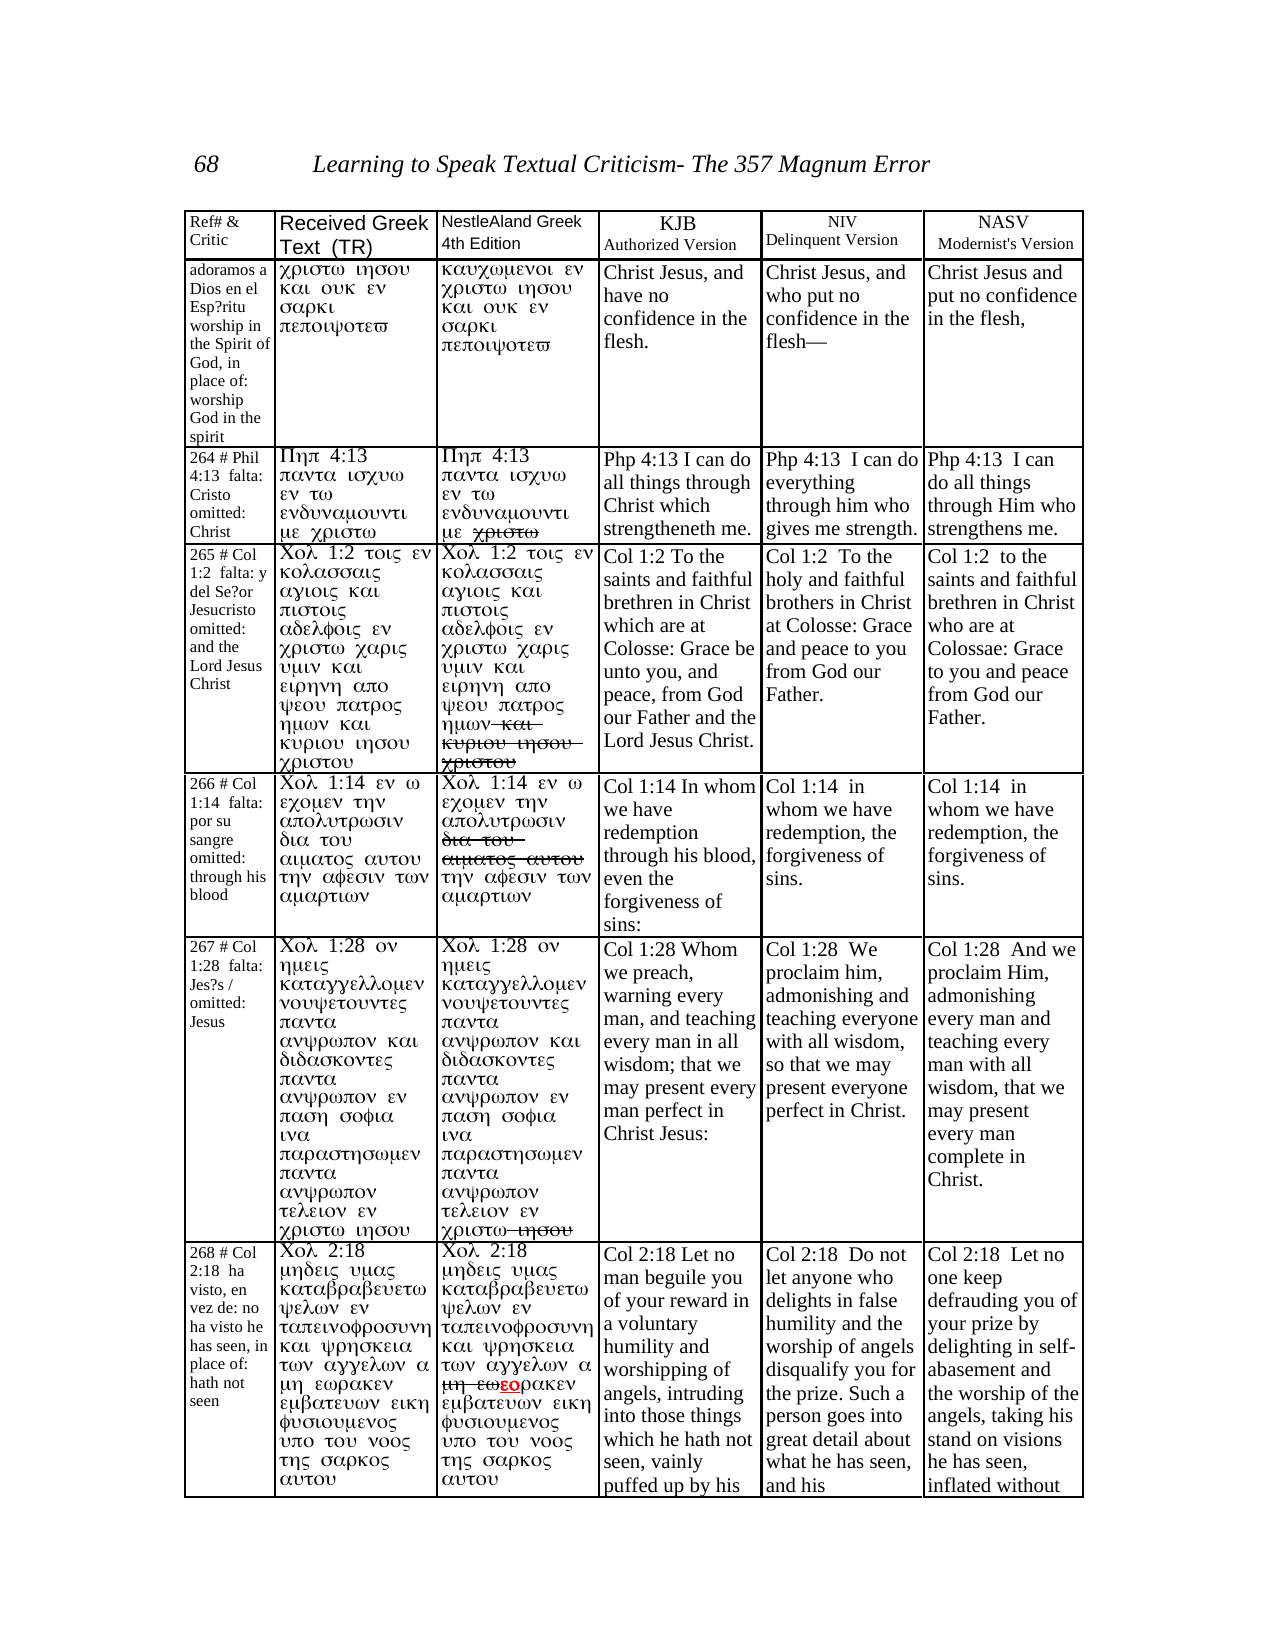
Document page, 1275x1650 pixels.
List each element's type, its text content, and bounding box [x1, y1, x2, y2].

table_cell Christ Jesus, and have no confidence in the flesh. [600, 261, 760, 446]
table_cell Col 1:2 To the holy and faithful brothers in Christ at Colosse: Grace and peace to you from God our Father. [763, 545, 922, 772]
table_cell Col 1:28 And we proclaim Him, admonishing every man and teaching every man with all wisdom, that we may present every man complete in Christ. [925, 938, 1082, 1241]
table_cell Col 1:2 toiV en kolassaiV agioiV kai pistoiV adelfoiV en cristw cariV umin kai eirhnh apo yeou patroV hmwn kai kuriou ihsou cristou [276, 545, 436, 772]
table_cell Php 4:13 I can do all things through Christ which strengtheneth me. [600, 448, 760, 543]
table_cell Col 2:18 mhdeiV umaV katabrabeuetw yelwn en tapeinofrosunh kai yrhskeia twn aggelwn a mh ewraken embateuwn eikh fusioumenoV upo tou nooV thV sarkoV autou [276, 1243, 436, 1496]
table_header Ref# & Critic [186, 212, 274, 258]
table_cell Col 1:14 in whom we have redemption, the forgiveness of sins. [925, 775, 1082, 936]
table_cell Php 4:13 panta iscuw en tw endunamounti me cristw [438, 448, 598, 543]
table_header NestleAland Greek 4th Edition [438, 212, 598, 258]
table_cell Col 1:14 In whom we have redemption through his blood, even the forgiveness of sins: [600, 775, 760, 936]
table_cell Christ Jesus, and who put no confidence in the flesh— [763, 261, 922, 446]
table_cell kaucwmenoi en cristw ihsou kai ouk en sarki pepoiyotev [438, 261, 598, 446]
table_cell Php 4:13 I can do everything through him who gives me strength. [763, 448, 922, 543]
table_cell adoramos a Dios en el Esp?ritu worship in the Spirit of God, in place of: worship God in the spirit [186, 261, 274, 446]
table_cell Col 1:28 Whom we preach, warning every man, and teaching every man in all wisdom; that we may present every man perfect in Christ Jesus: [600, 938, 760, 1241]
table_cell 264 # Phil 4:13 falta: Cristo omitted: Christ [186, 448, 274, 543]
table_cell Col 1:2 To the saints and faithful brethren in Christ which are at Colosse: Grace be unto you, and peace, from God our Father and the Lord Jesus Christ. [600, 545, 760, 772]
table_header KJB Authorized Version [600, 212, 760, 258]
table_cell Christ Jesus and put no confidence in the flesh, [925, 261, 1082, 446]
table_header NIV Delinquent Version [763, 212, 922, 258]
table_cell Col 1:14 in whom we have redemption, the forgiveness of sins. [763, 775, 922, 936]
table_cell Php 4:13 I can do all things through Him who strengthens me. [925, 448, 1082, 543]
table_cell Col 2:18 Let no man beguile you of your reward in a voluntary humility and worshipping of angels, intruding into those things which he hath not seen, vainly puffed up by his [600, 1243, 760, 1496]
table_header NASV Modernist's Version [925, 212, 1082, 258]
table_cell Col 1:28 on hmeiV kataggellomen nouyetounteV panta anyrwpon kai didaskonteV panta anyrwpon en pash sofia ina parasthswmen panta anyrwpon teleion en cristw ihsou [276, 938, 436, 1241]
table_cell Col 2:18 mhdeiV umaV katabrabeuetw yelwn en tapeinofrosunh kai yrhskeia twn aggelwn a mh eweoraken embateuwn eikh fusioumenoV upo tou nooV thV sarkoV autou [438, 1243, 598, 1496]
table_cell Col 1:14 en w ecomen thn apolutrwsin dia tou aimatoV autou thn afesin twn amartiwn [438, 775, 598, 936]
table_cell Col 1:28 on hmeiV kataggellomen nouyetounteV panta anyrwpon kai didaskonteV panta anyrwpon en pash sofia ina parasthswmen panta anyrwpon teleion en cristw ihsou [438, 938, 598, 1241]
table_cell cristw ihsou kai ouk en sarki pepoiyotev [276, 261, 436, 446]
table_cell Col 2:18 Do not let anyone who delights in false humility and the worship of angels disqualify you for the prize. Such a person goes into great detail about what he has seen, and his [763, 1243, 922, 1496]
table_cell 266 # Col 1:14 falta: por su sangre omitted: through his blood [186, 775, 274, 936]
table_header Received Greek Text (TR) [276, 212, 436, 258]
table_cell 265 # Col 1:2 falta: y del Se?or Jesucristo omitted: and the Lord Jesus Christ [186, 545, 274, 772]
table_cell Col 1:28 We proclaim him, admonishing and teaching everyone with all wisdom, so that we may present everyone perfect in Christ. [763, 938, 922, 1241]
table_cell Col 1:2 to the saints and faithful brethren in Christ who are at Colossae: Grace to you and peace from God our Father. [925, 545, 1082, 772]
table_cell Php 4:13 panta iscuw en tw endunamounti me cristw [276, 448, 436, 543]
table_cell 268 # Col 2:18 ha visto, en vez de: no ha visto he has seen, in place of: hath not seen [186, 1243, 274, 1496]
table_cell Col 2:18 Let no one keep defrauding you of your prize by delighting in self-abasement and the worship of the angels, taking his stand on visions he has seen, inflated without [925, 1243, 1082, 1496]
table_cell 267 # Col 1:28 falta: Jes?s / omitted: Jesus [186, 938, 274, 1241]
table_cell Col 1:14 en w ecomen thn apolutrwsin dia tou aimatoV autou thn afesin twn amartiwn [276, 775, 436, 936]
table_cell Col 1:2 toiV en kolassaiV agioiV kai pistoiV adelfoiV en cristw cariV umin kai eirhnh apo yeou patroV hmwn kai kuriou ihsou cristou [438, 545, 598, 772]
